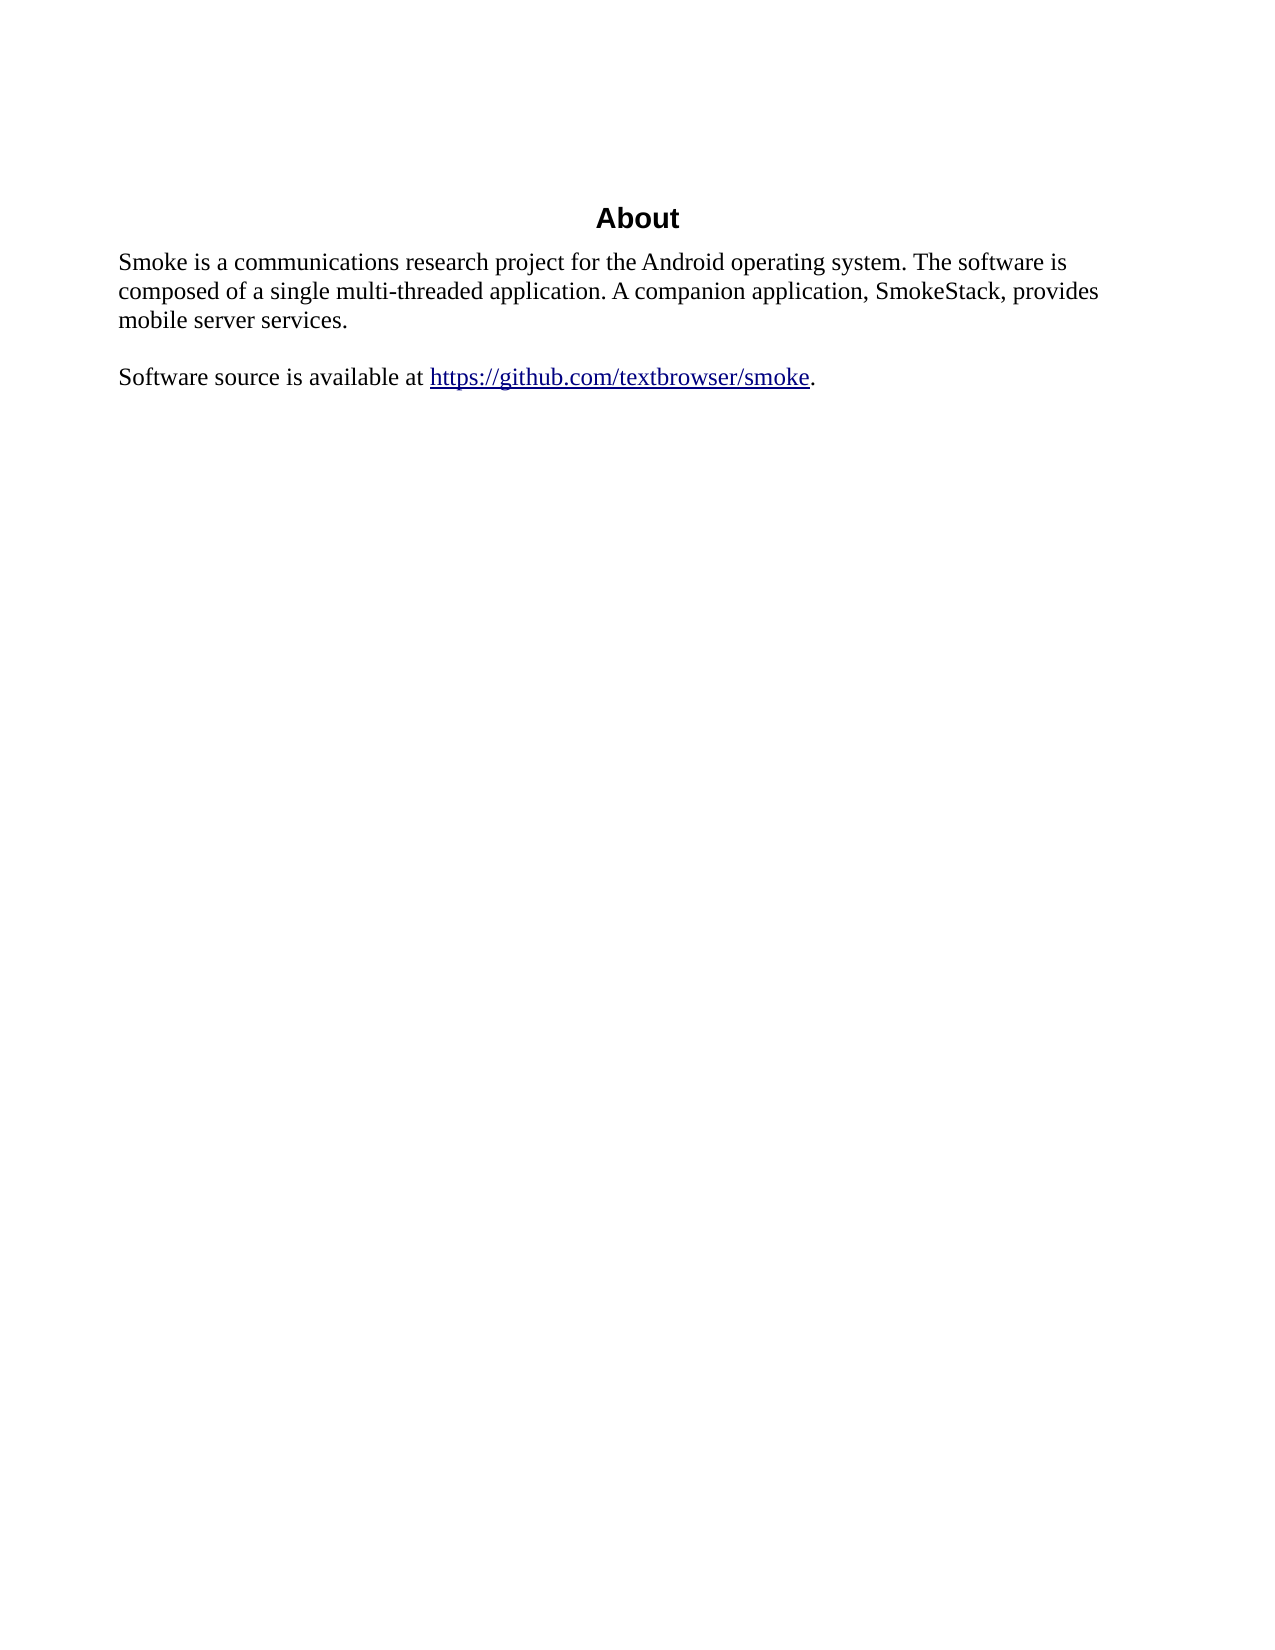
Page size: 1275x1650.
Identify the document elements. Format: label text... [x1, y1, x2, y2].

subtitle About [118, 201, 1157, 235]
text Smoke is a communications research project for the Android operating system. The software is composed of a single multi-threaded application. A companion application, SmokeStack, provides mobile server services. [118, 247, 1157, 334]
text Software source is available at https://github.com/textbrowser/smoke. [118, 362, 1157, 391]
